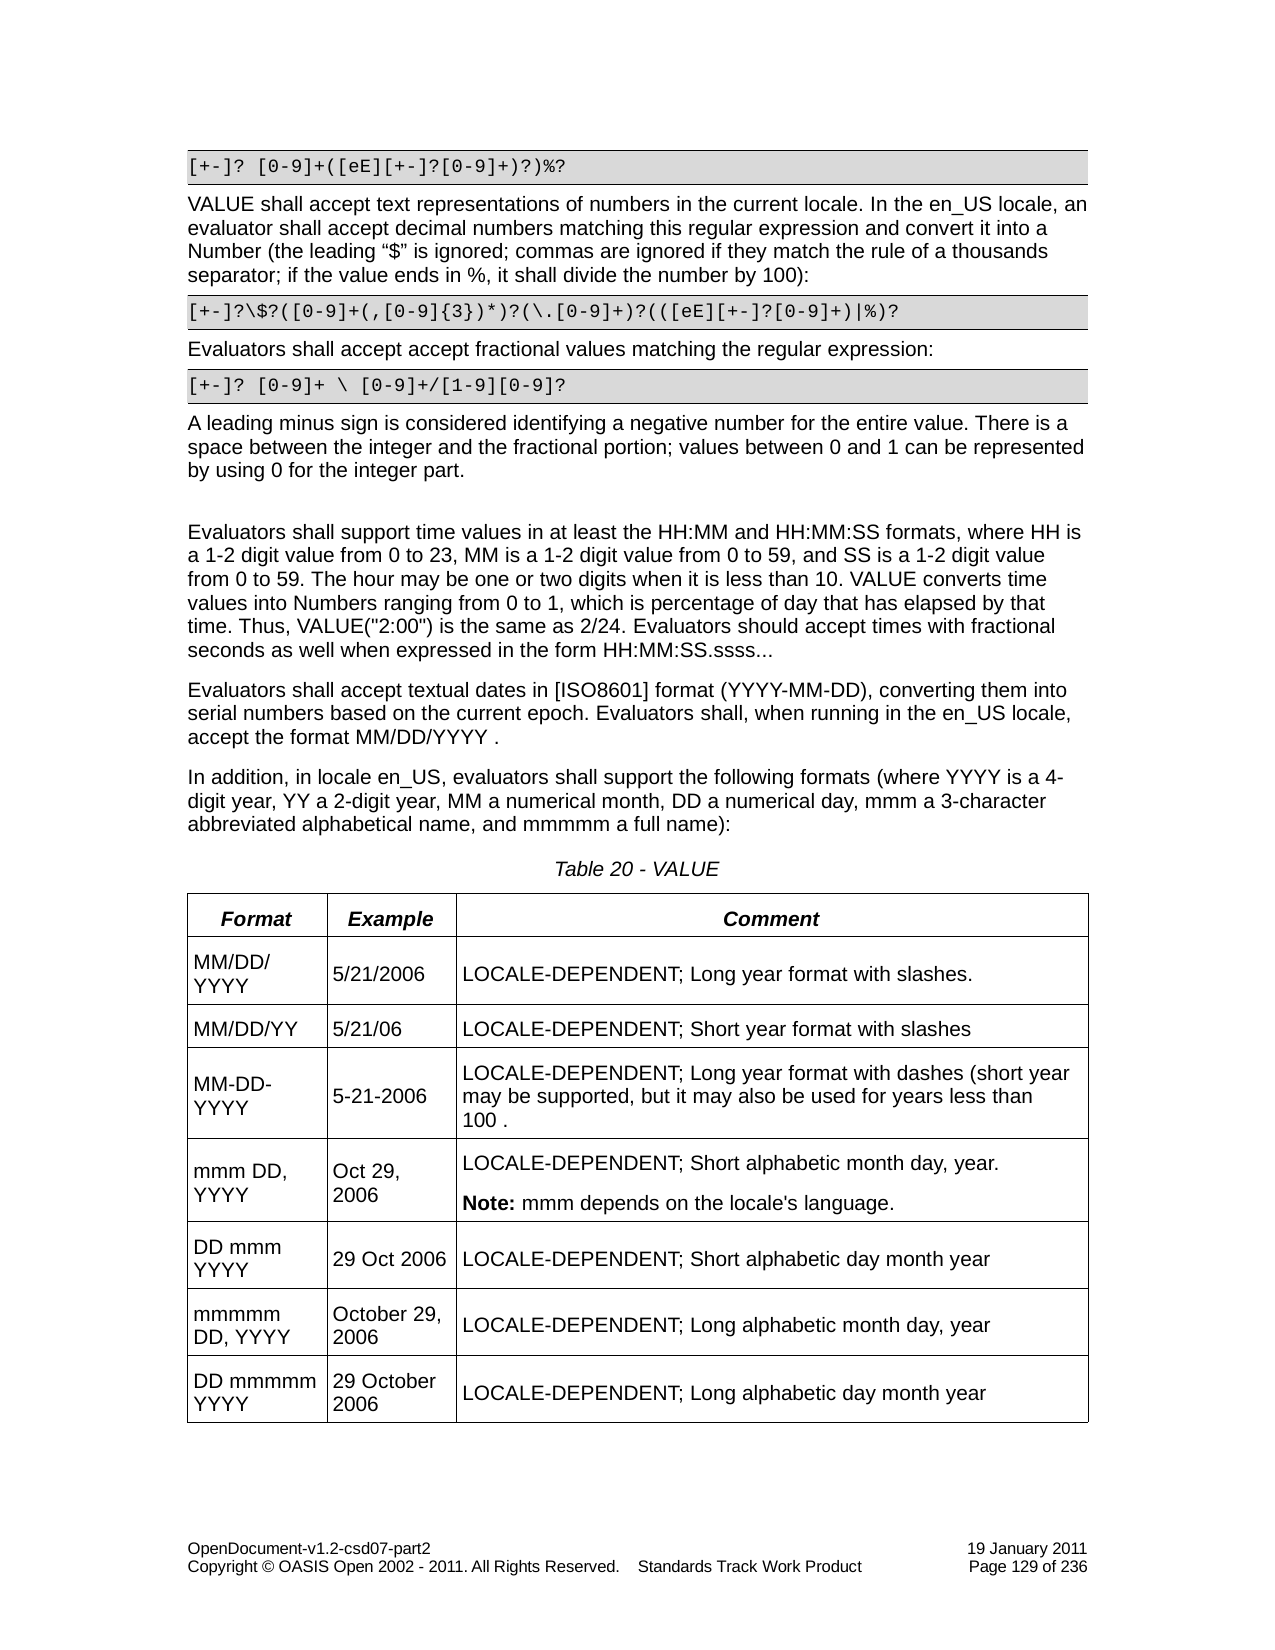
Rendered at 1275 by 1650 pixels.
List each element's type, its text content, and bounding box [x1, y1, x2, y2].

table_cell LOCALE-DEPENDENT; Short alphabetic day month year [457, 1222, 1088, 1288]
table_header Example [328, 894, 456, 936]
table_cell 5-21-2006 [328, 1048, 456, 1137]
table_cell MM/DD/YY [188, 1005, 327, 1047]
text [+-]?\$?([0-9]+(,[0-9]{3})*)?(\.[0-9]+)?(([eE][+-]?[0-9]+)|%)? [187, 296, 1088, 329]
table_cell October 29, 2006 [328, 1289, 456, 1355]
table_header Comment [457, 894, 1088, 936]
table_cell Oct 29, 2006 [328, 1139, 456, 1221]
table_cell MM-DD-YYYY [188, 1048, 327, 1137]
table_cell 5/21/06 [328, 1005, 456, 1047]
table_header Format [188, 894, 327, 936]
text In addition, in locale en_US, evaluators shall support the following formats (where YYYY is a 4-digit year, YY a 2-digit year, MM a numerical month, DD a numerical day, mmm a 3-character abbreviated alphabetical name, and mmmmm a full name): [187, 766, 1088, 836]
table_cell 29 Oct 2006 [328, 1222, 456, 1288]
table_cell mmmmm DD, YYYY [188, 1289, 327, 1355]
table_cell DD mmmmm YYYY [188, 1356, 327, 1422]
table_cell 5/21/2006 [328, 937, 456, 1003]
text Evaluators shall support time values in at least the HH:MM and HH:MM:SS formats, where HH is a 1-2 digit value from 0 to 23, MM is a 1-2 digit value from 0 to 59, and SS is a 1-2 digit value from 0 to 59. The hour may be one or two digits when it is less than 10. VALUE converts time values into Numbers ranging from 0 to 1, which is percentage of day that has elapsed by that time. Thus, VALUE("2:00") is the same as 2/24. Evaluators should accept times with fractional seconds as well when expressed in the form HH:MM:SS.ssss... [187, 520, 1088, 662]
table_cell LOCALE-DEPENDENT; Long alphabetic month day, year [457, 1289, 1088, 1355]
table_cell MM/DD/YYYY [188, 937, 327, 1003]
table_cell LOCALE-DEPENDENT; Short alphabetic month day, year. Note: mmm depends on the locale's language. [457, 1139, 1088, 1221]
table_cell LOCALE-DEPENDENT; Long alphabetic day month year [457, 1356, 1088, 1422]
table_cell LOCALE-DEPENDENT; Long year format with slashes. [457, 937, 1088, 1003]
table_cell mmm DD, YYYY [188, 1139, 327, 1221]
text [+-]? [0-9]+([eE][+-]?[0-9]+)?)%? [187, 151, 1088, 184]
table_cell DD mmm YYYY [188, 1222, 327, 1288]
table_cell LOCALE-DEPENDENT; Long year format with dashes (short year may be supported, but it may also be used for years less than 100 . [457, 1048, 1088, 1137]
table_cell 29 October 2006 [328, 1356, 456, 1422]
text Evaluators shall accept accept fractional values matching the regular expression: [187, 337, 1088, 361]
table_cell LOCALE-DEPENDENT; Short year format with slashes [457, 1005, 1088, 1047]
text Evaluators shall accept textual dates in [ISO8601] format (YYYY-MM-DD), converting them into serial numbers based on the current epoch. Evaluators shall, when running in the en_US locale, accept the format MM/DD/YYYY . [187, 678, 1088, 749]
text VALUE shall accept text representations of numbers in the current locale. In the en_US locale, an evaluator shall accept decimal numbers matching this regular expression and convert it into a Number (the leading “$” is ignored; commas are ignored if they match the rule of a thousands separator; if the value ends in %, it shall divide the number by 100): [187, 192, 1088, 287]
text A leading minus sign is considered identifying a negative number for the entire value. There is a space between the integer and the fractional portion; values between 0 and 1 can be represented by using 0 for the integer part. [187, 412, 1088, 482]
text [+-]? [0-9]+ \ [0-9]+/[1-9][0-9]? [187, 370, 1088, 403]
text Table 20 - VALUE [187, 857, 1088, 881]
